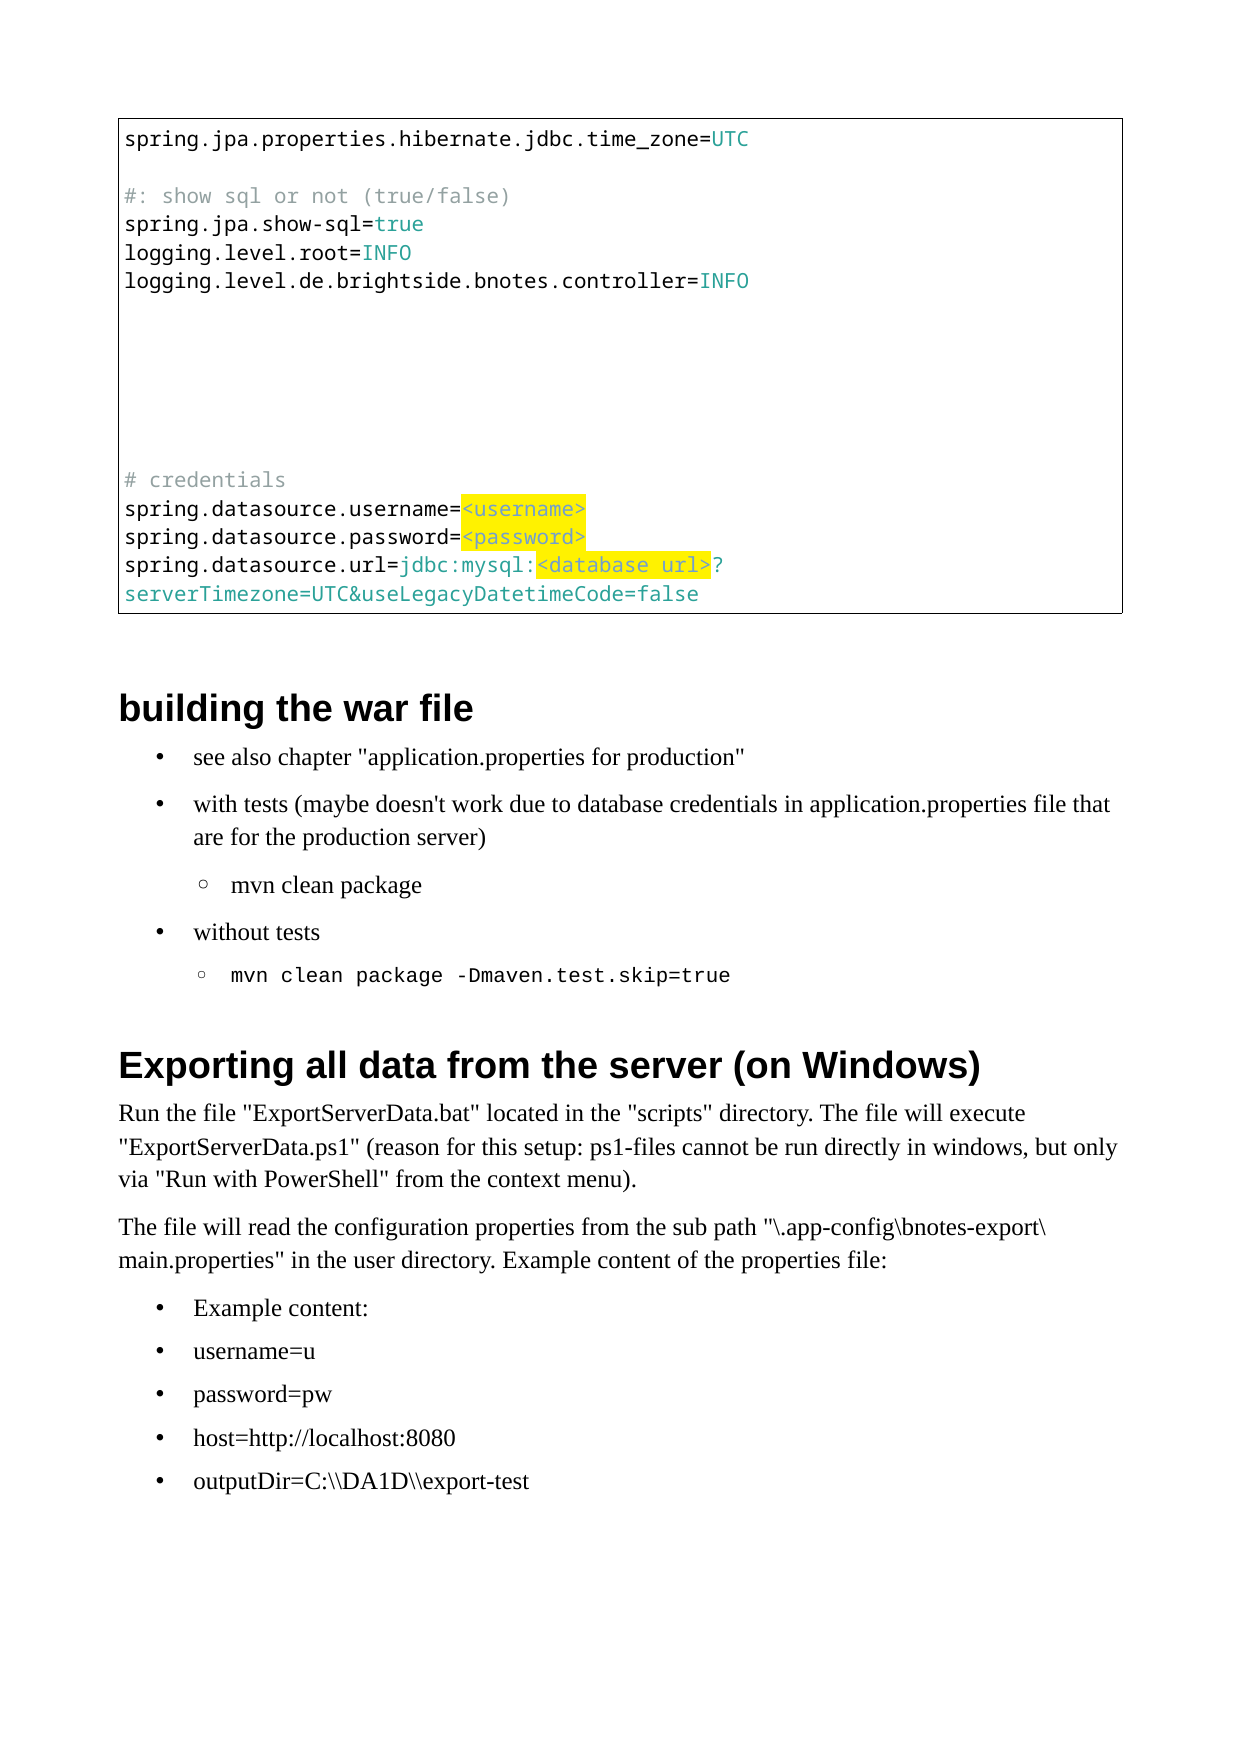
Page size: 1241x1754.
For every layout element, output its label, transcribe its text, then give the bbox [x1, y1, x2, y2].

list outputDir=C:\\DA1D\\export-test [156, 1466, 1122, 1495]
list with tests (maybe doesn't work due to database credentials in application.properties file that are for the production server) [156, 789, 1122, 851]
list see also chapter "application.properties for production" [156, 742, 1122, 770]
list without tests [156, 917, 1122, 946]
list password=pw [156, 1379, 1122, 1408]
table_header spring.jpa.properties.hibernate.jdbc.time_zone=UTC #: show sql or not (true/false) spring.jpa.show-sql=true logging.level.root=INFO logging.level.de.brightside.bnotes.controller=INFO # credentials spring.datasource.username=<username> spring.datasource.password=<password> spring.datasource.url=jdbc:mysql:<database url>?serverTimezone=UTC&useLegacyDatetimeCode=false [119, 119, 1122, 613]
text Run the file "ExportServerData.bat" located in the "scripts" directory. The file will execute "ExportServerData.ps1" (reason for this setup: ps1-files cannot be run directly in windows, but only via "Run with PowerShell" from the context menu). [118, 1098, 1122, 1193]
subtitle Exporting all data from the server (on Windows) [118, 1042, 1122, 1086]
list username=u [156, 1336, 1122, 1365]
list mvn clean package -Dmaven.test.skip=true [193, 965, 1122, 989]
list host=http://localhost:8080 [156, 1423, 1122, 1452]
text The file will read the configuration properties from the sub path "\.app-config\bnotes-export\main.properties" in the user directory. Example content of the properties file: [118, 1212, 1122, 1274]
list Example content: [156, 1293, 1122, 1322]
subtitle building the war file [118, 685, 1122, 729]
list mvn clean package [193, 870, 1122, 898]
